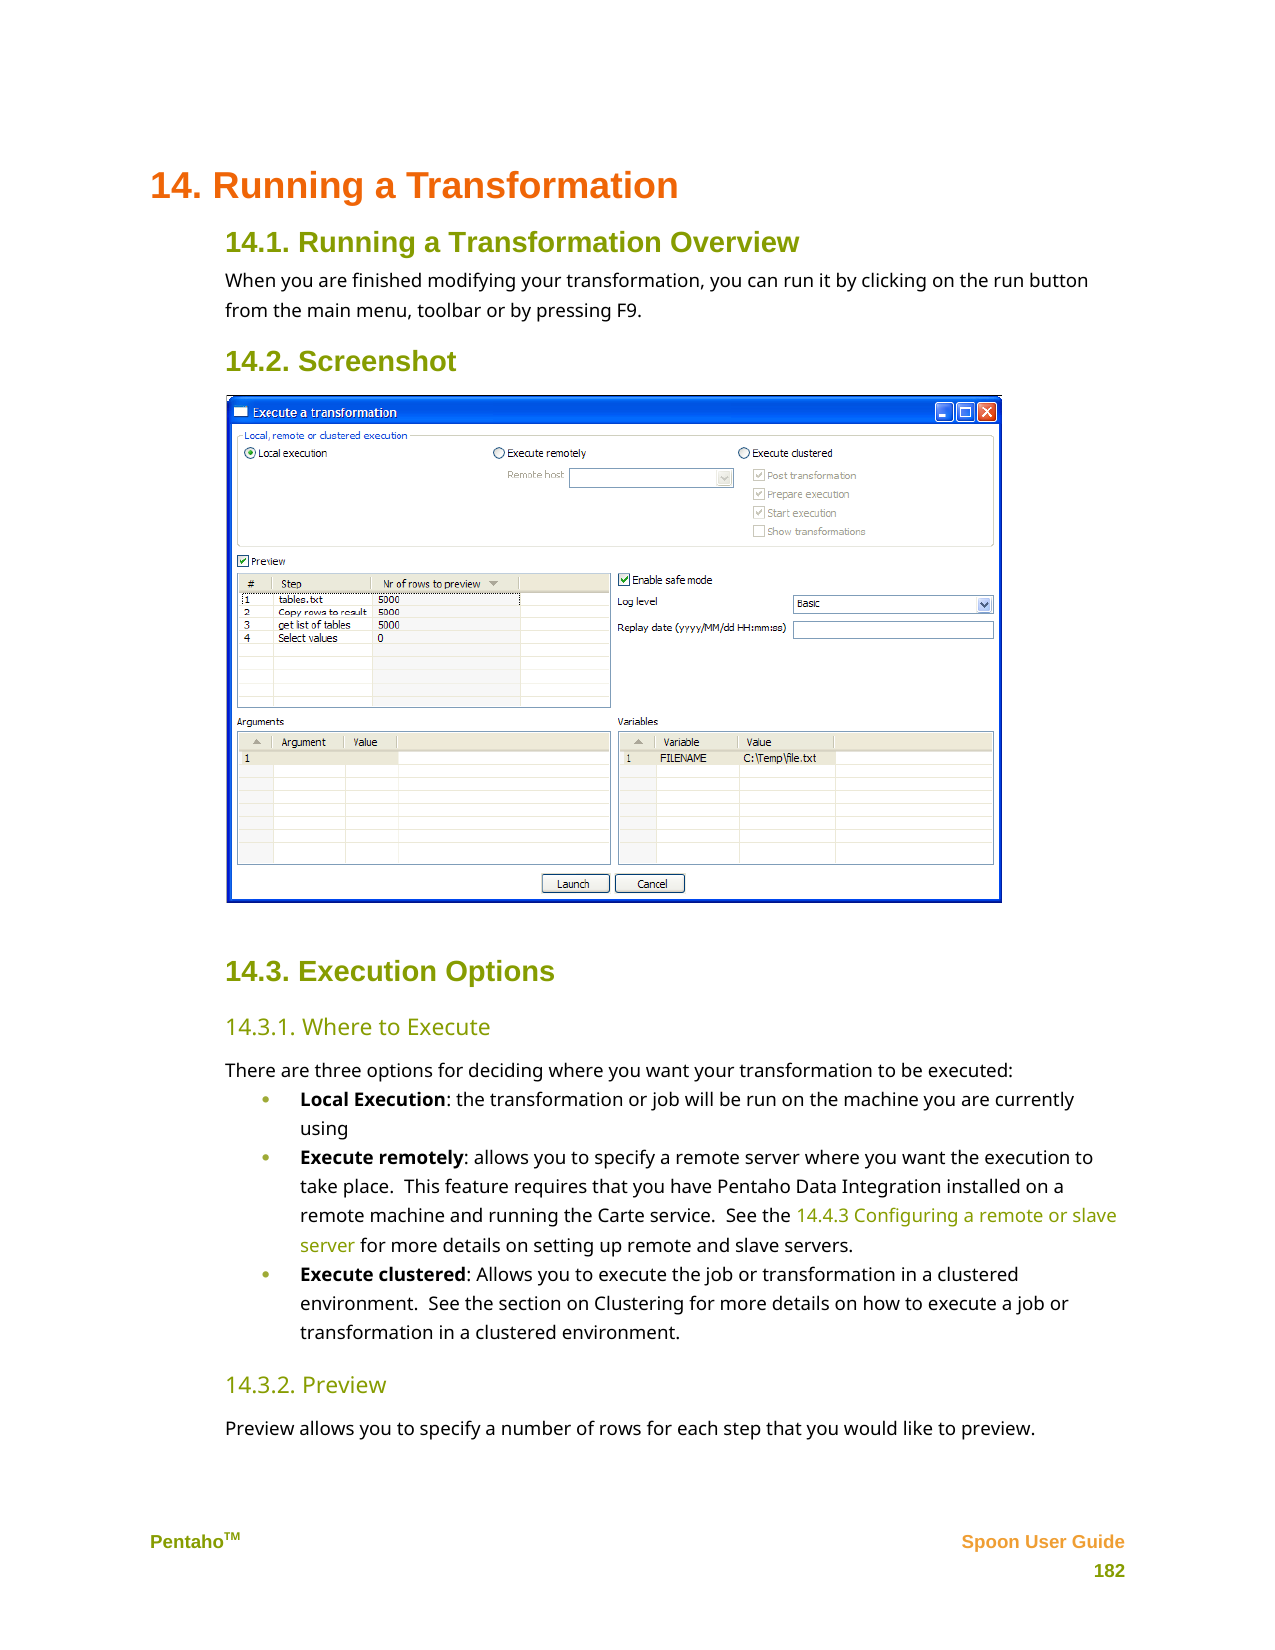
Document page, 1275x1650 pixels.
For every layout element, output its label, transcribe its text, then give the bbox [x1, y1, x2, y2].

subtitle 14. Running a Transformation [150, 175, 1125, 204]
list Local Execution: the transformation or job will be run on the machine you are currently using [262, 1083, 1125, 1141]
subtitle 14.3.2. Preview [225, 1370, 1125, 1399]
list Execute clustered: Allows you to execute the job or transformation in a clustered environment. See the section on Clustering for more details on how to execute a job or transformation in a clustered environment. [262, 1258, 1125, 1345]
subtitle 14.1. Running a Transformation Overview [225, 229, 1125, 258]
list Execute remotely: allows you to specify a remote server where you want the execution to take place. This feature requires that you have Pentaho Data Integration installed on a remote machine and running the Carte service. See the 14.4.3 Configuring a remote or slave server for more details on setting up remote and slave servers. [262, 1141, 1125, 1258]
subtitle 14.3. Execution Options [225, 958, 1125, 987]
text There are three options for deciding where you want your transformation to be executed: [225, 1054, 1125, 1083]
text When you are finished modifying your transformation, you can run it by clicking on the run button from the main menu, toolbar or by pressing F9. [225, 264, 1125, 323]
subtitle 14.3.1. Where to Execute [225, 1012, 1125, 1041]
text Preview allows you to specify a number of rows for each step that you would like to preview. [225, 1412, 1125, 1441]
subtitle 14.2. Screenshot [225, 348, 1125, 377]
